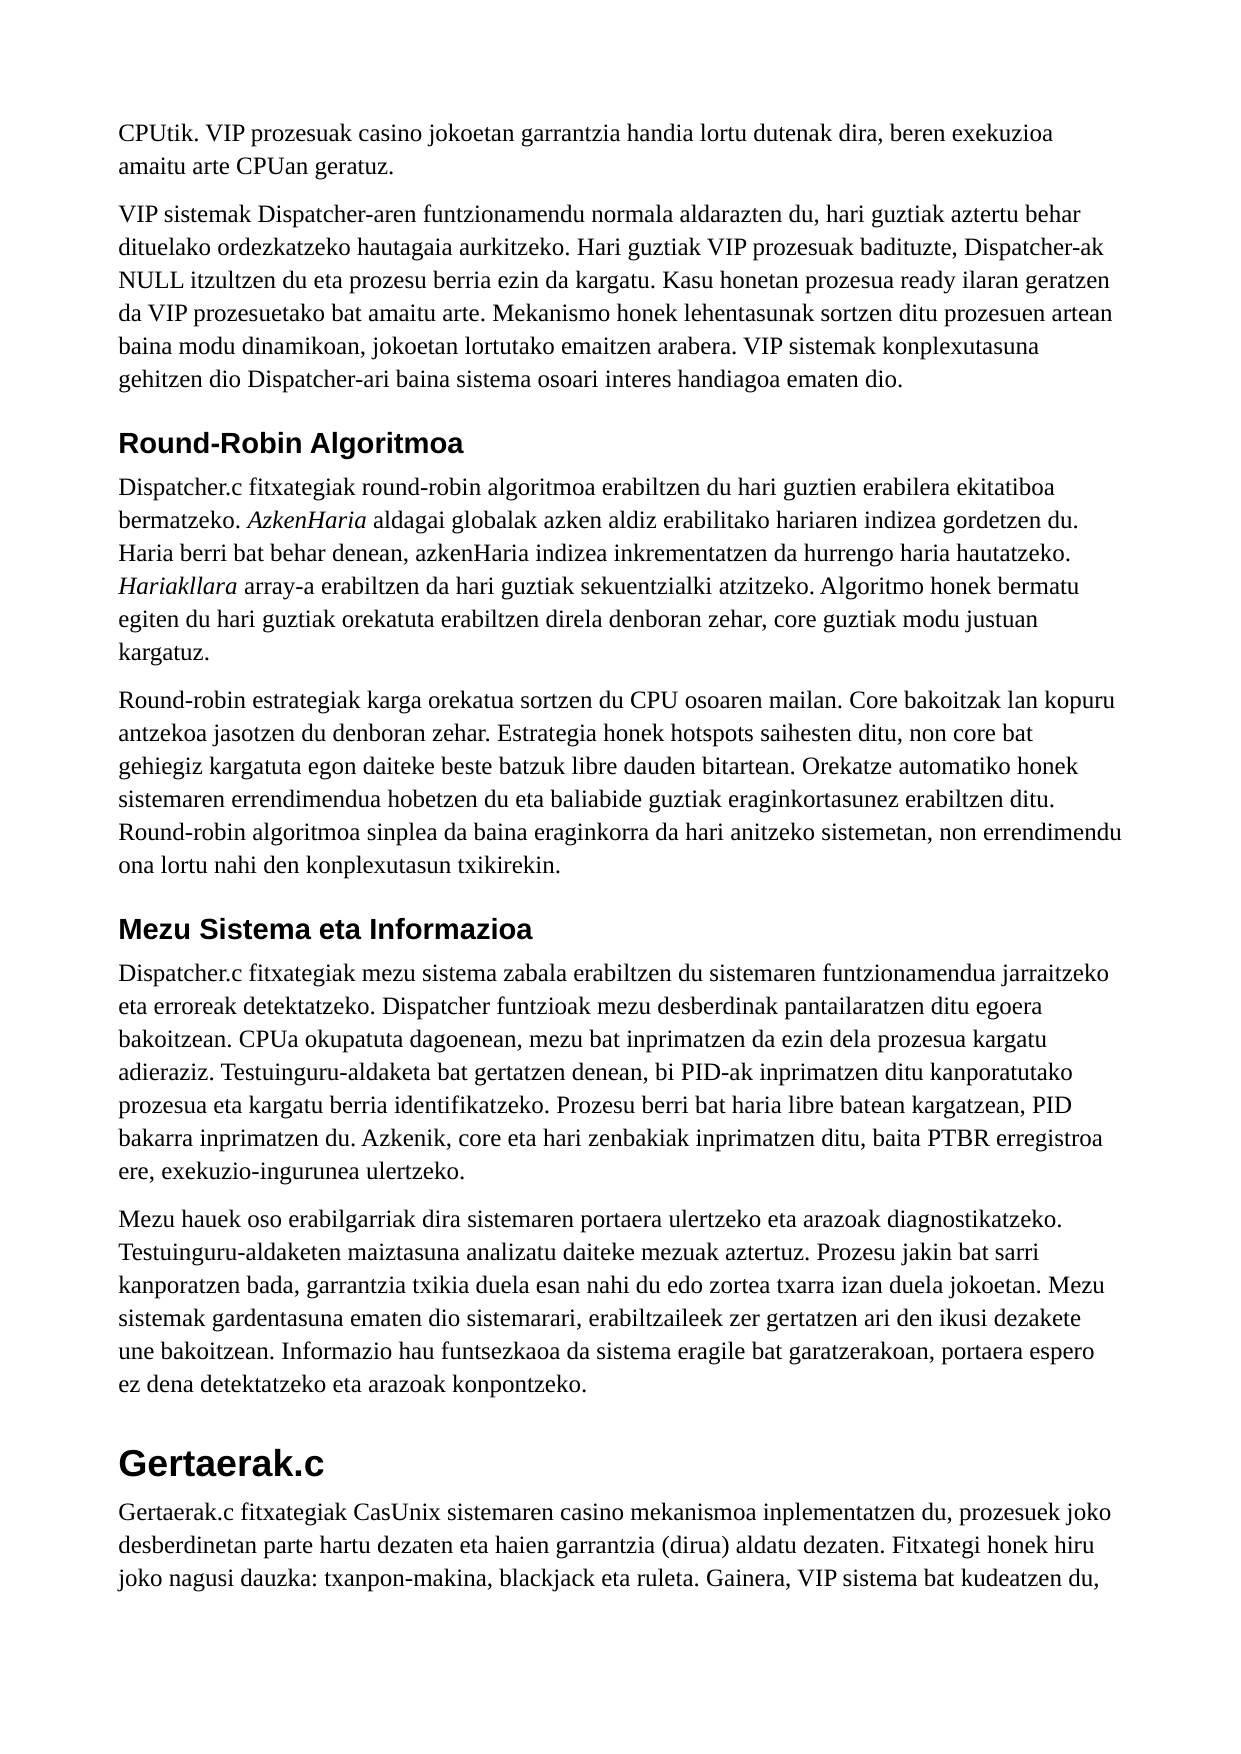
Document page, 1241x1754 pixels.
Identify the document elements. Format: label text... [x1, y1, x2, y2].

subtitle Gertaerak.c [118, 1442, 1122, 1485]
text Mezu hauek oso erabilgarriak dira sistemaren portaera ulertzeko eta arazoak diagnostikatzeko. Testuinguru-aldaketen maiztasuna analizatu daiteke mezuak aztertuz. Prozesu jakin bat sarri kanporatzen bada, garrantzia txikia duela esan nahi du edo zortea txarra izan duela jokoetan. Mezu sistemak gardentasuna ematen dio sistemarari, erabiltzaileek zer gertatzen ari den ikusi dezakete une bakoitzean. Informazio hau funtsezkaoa da sistema eragile bat garatzerakoan, portaera espero ez dena detektatzeko eta arazoak konpontzeko. [118, 1204, 1122, 1398]
text Round-robin estrategiak karga orekatua sortzen du CPU osoaren mailan. Core bakoitzak lan kopuru antzekoa jasotzen du denboran zehar. Estrategia honek hotspots saihesten ditu, non core bat gehiegiz kargatuta egon daiteke beste batzuk libre dauden bitartean. Orekatze automatiko honek sistemaren errendimendua hobetzen du eta baliabide guztiak eraginkortasunez erabiltzen ditu. Round-robin algoritmoa sinplea da baina eraginkorra da hari anitzeko sistemetan, non errendimendu ona lortu nahi den konplexutasun txikirekin. [118, 685, 1122, 879]
text Dispatcher.c fitxategiak mezu sistema zabala erabiltzen du sistemaren funtzionamendua jarraitzeko eta erroreak detektatzeko. Dispatcher funtzioak mezu desberdinak pantailaratzen ditu egoera bakoitzean. CPUa okupatuta dagoenean, mezu bat inprimatzen da ezin dela prozesua kargatu adieraziz. Testuinguru-aldaketa bat gertatzen denean, bi PID-ak inprimatzen ditu kanporatutako prozesua eta kargatu berria identifikatzeko. Prozesu berri bat haria libre batean kargatzean, PID bakarra inprimatzen du. Azkenik, core eta hari zenbakiak inprimatzen ditu, baita PTBR erregistroa ere, exekuzio-ingurunea ulertzeko. [118, 958, 1122, 1185]
subtitle Mezu Sistema eta Informazioa [118, 912, 1122, 946]
text Dispatcher.c fitxategiak round-robin algoritmoa erabiltzen du hari guztien erabilera ekitatiboa bermatzeko. AzkenHaria aldagai globalak azken aldiz erabilitako hariaren indizea gordetzen du. Haria berri bat behar denean, azkenHaria indizea inkrementatzen da hurrengo haria hautatzeko. Hariakllara array-a erabiltzen da hari guztiak sekuentzialki atzitzeko. Algoritmo honek bermatu egiten du hari guztiak orekatuta erabiltzen direla denboran zehar, core guztiak modu justuan kargatuz. [118, 472, 1122, 666]
text Gertaerak.c fitxategiak CasUnix sistemaren casino mekanismoa inplementatzen du, prozesuek joko desberdinetan parte hartu dezaten eta haien garrantzia (dirua) aldatu dezaten. Fitxategi honek hiru joko nagusi dauzka: txanpon-makina, blackjack eta ruleta. Gainera, VIP sistema bat kudeatzen du, [118, 1497, 1122, 1592]
subtitle Round-Robin Algoritmoa [118, 426, 1122, 459]
text VIP sistemak Dispatcher-aren funtzionamendu normala aldarazten du, hari guztiak aztertu behar dituelako ordezkatzeko hautagaia aurkitzeko. Hari guztiak VIP prozesuak badituzte, Dispatcher-ak NULL itzultzen du eta prozesu berria ezin da kargatu. Kasu honetan prozesua ready ilaran geratzen da VIP prozesuetako bat amaitu arte. Mekanismo honek lehentasunak sortzen ditu prozesuen artean baina modu dinamikoan, jokoetan lortutako emaitzen arabera. VIP sistemak konplexutasuna gehitzen dio Dispatcher-ari baina sistema osoari interes handiagoa ematen dio. [118, 199, 1122, 393]
text CPUtik. VIP prozesuak casino jokoetan garrantzia handia lortu dutenak dira, beren exekuzioa amaitu arte CPUan geratuz. [118, 118, 1122, 180]
